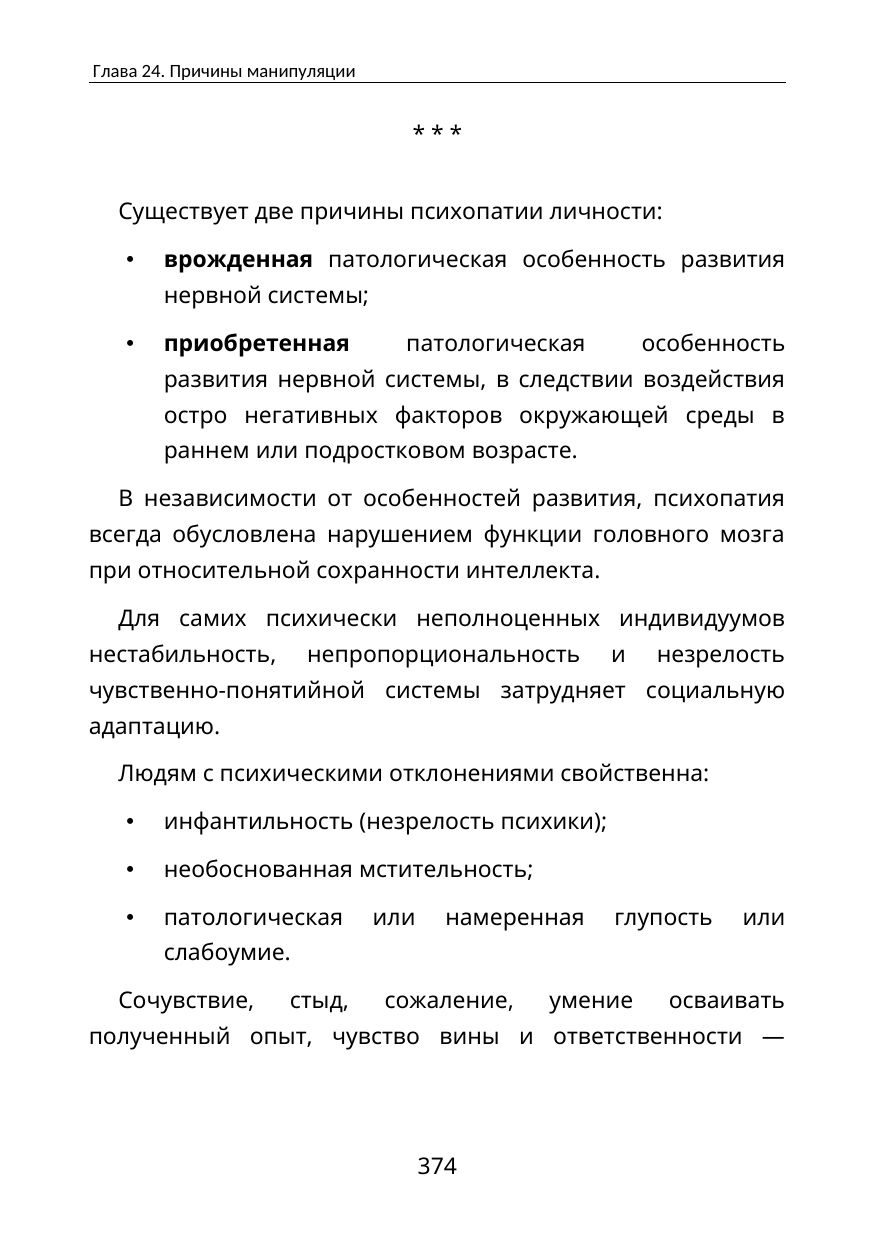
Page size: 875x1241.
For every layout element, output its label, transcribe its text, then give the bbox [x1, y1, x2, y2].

text Сочувствие, стыд, сожаление, умение осваивать полученный опыт, чувство вины и ответственности — [88, 984, 786, 1051]
list приобретенная патологическая особенность развития нервной системы, в следствии воздействия остро негативных факторов окружающей среды в раннем или подростковом возрасте. [126, 327, 786, 466]
list необоснованная мстительность; [126, 853, 786, 884]
subtitle * * * [88, 118, 786, 149]
text Существует две причины психопатии личности: [88, 195, 786, 227]
list врожденная патологическая особенность развития нервной системы; [126, 243, 786, 310]
text Людям с психическими отклонениями свойственна: [88, 757, 786, 788]
list патологическая или намеренная глупость или слабоумие. [126, 900, 786, 968]
list инфантильность (незрелость психики); [126, 805, 786, 836]
text Для самих психически неполноценных индивидуумов нестабильность, непропорциональность и незрелость чувственно-понятийной системы затрудняет социальную адаптацию. [88, 602, 786, 741]
text В независимости от особенностей развития, психопатия всегда обусловлена нарушением функции головного мозга при относительной сохранности интеллекта. [88, 482, 786, 585]
